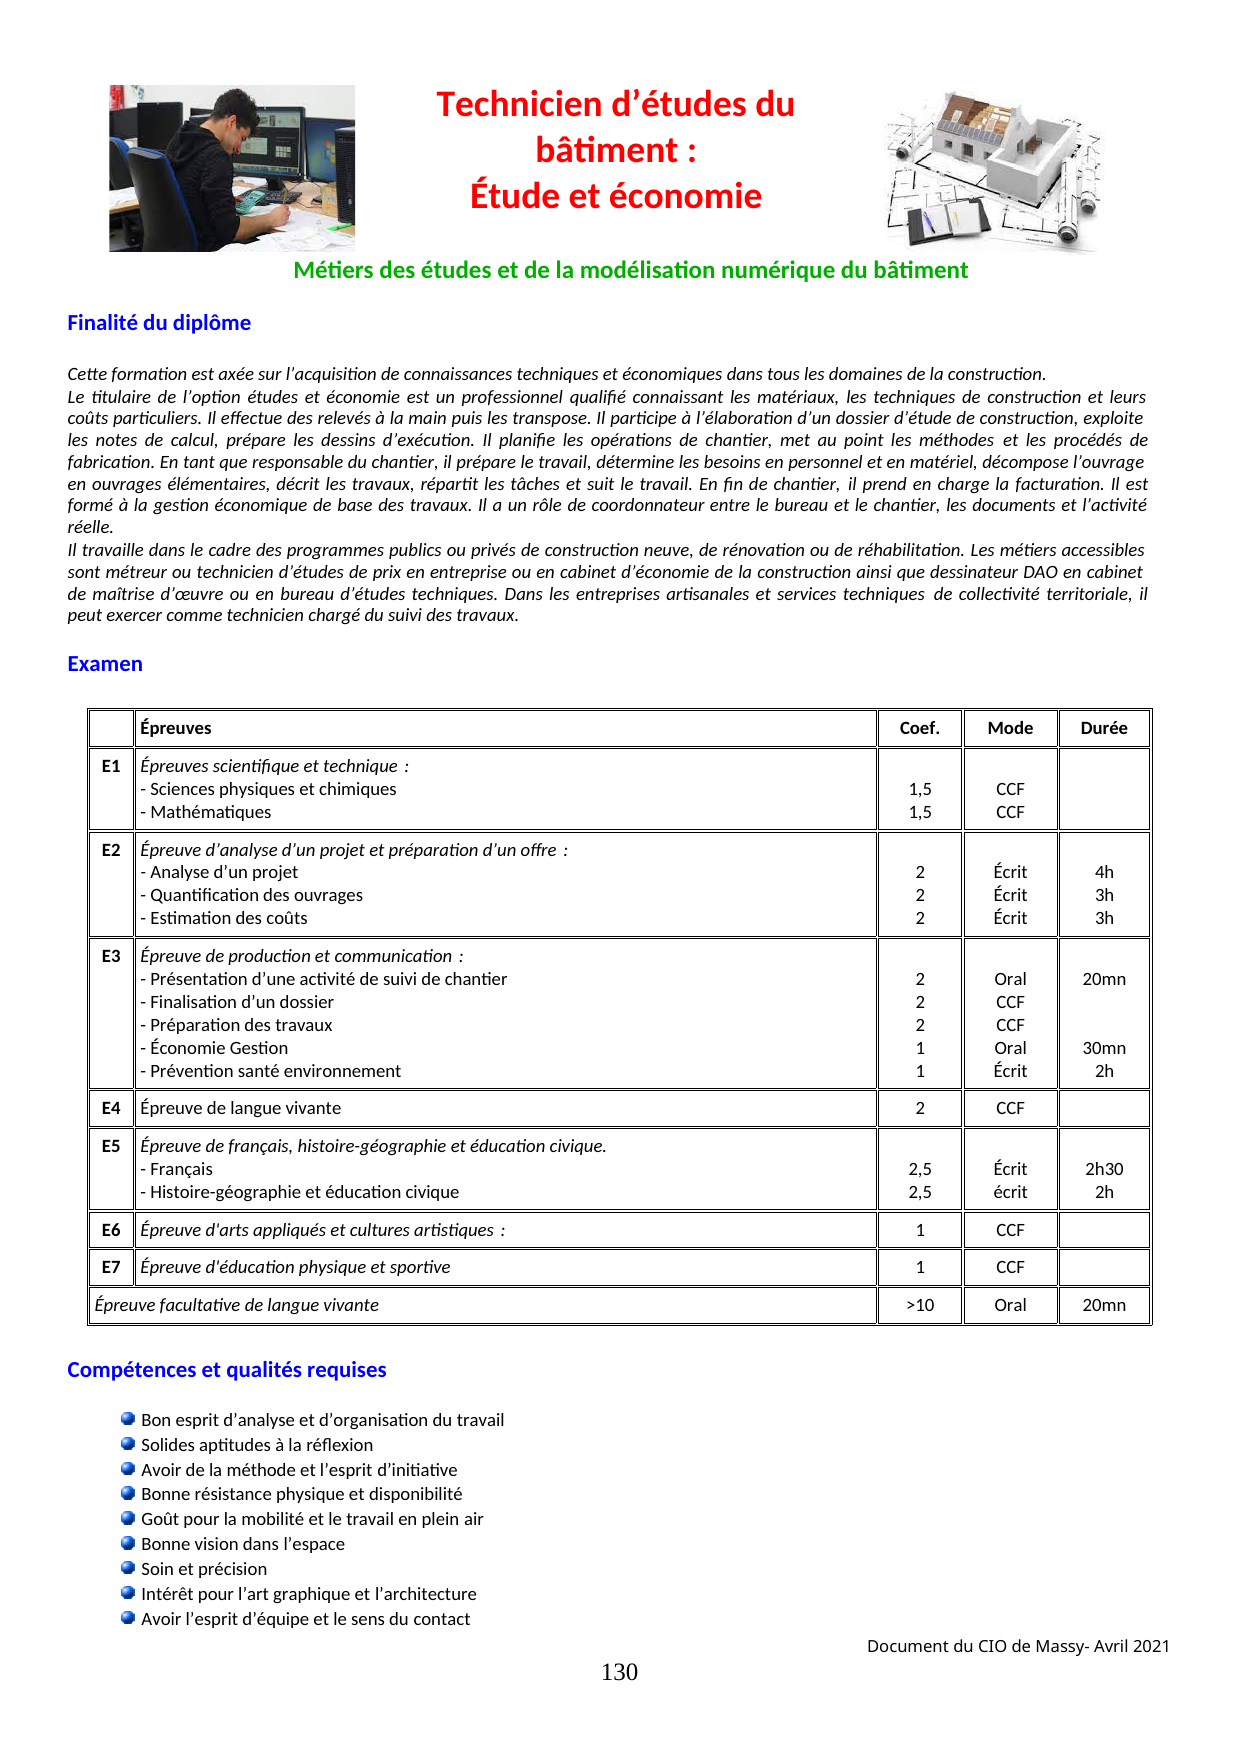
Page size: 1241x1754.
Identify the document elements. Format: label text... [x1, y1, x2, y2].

table_cell >10 [879, 1288, 961, 1322]
table_cell [1060, 749, 1149, 829]
list Solides aptitudes à la réflexion [121, 1431, 1171, 1456]
table_cell [1060, 1213, 1149, 1247]
table_cell Épreuve de production et communication : - Présentation d’une activité de suivi de chantier - Finalisation d’un dossier - Préparation des travaux - Économie Gestion - Prévention santé environnement [136, 939, 876, 1088]
picture [121, 1412, 135, 1425]
table_header Mode [965, 711, 1057, 746]
table_cell E7 [90, 1250, 133, 1285]
table_cell E5 [90, 1129, 133, 1209]
table_cell 2 [879, 1091, 961, 1126]
table_cell Oral [965, 1288, 1057, 1322]
table_cell 1 [879, 1213, 961, 1247]
picture [121, 1536, 135, 1550]
list Avoir l’esprit d’équipe et le sens du contact [121, 1605, 1171, 1630]
picture [121, 1611, 135, 1624]
picture [121, 1462, 135, 1475]
table_cell [1060, 1091, 1149, 1126]
table_cell E6 [90, 1213, 133, 1247]
list Avoir de la méthode et l’esprit d’initiative [121, 1456, 1171, 1481]
list Bonne vision dans l’espace [121, 1531, 1171, 1555]
table_cell 2 2 2 [879, 833, 961, 936]
table_cell Écrit écrit [965, 1129, 1057, 1209]
picture [121, 1486, 135, 1500]
picture [121, 1511, 135, 1525]
table_cell Épreuve d'éducation physique et sportive [136, 1250, 876, 1285]
list Bon esprit d’analyse et d’organisation du travail [121, 1406, 1171, 1431]
table_cell 1,5 1,5 [879, 749, 961, 829]
table_cell Épreuve de français, histoire-géographie et éducation civique. - Français - Histoire-géographie et éducation civique [136, 1129, 876, 1209]
table_cell Écrit Écrit Écrit [965, 833, 1057, 936]
table_cell 1 [879, 1250, 961, 1285]
text Il travaille dans le cadre des programmes publics ou privés de construction neuve, de rénovation ou de réhabilitation. Les métiers accessibles sont métreur ou technicien d’études de prix en entreprise ou en cabinet d’économie de la construction ainsi que dessinateur DAO en cabinet de maîtrise d’œuvre ou en bureau d’études techniques. Dans les entreprises artisanales et services techniques de collectivité territoriale, il peut exercer comme technicien chargé du suivi des travaux. [67, 538, 1148, 627]
table_header [90, 711, 133, 746]
table_cell Épreuve facultative de langue vivante [90, 1288, 876, 1322]
table_cell CCF CCF [965, 749, 1057, 829]
table_header Épreuves [136, 711, 876, 746]
list Soin et précision [121, 1555, 1171, 1580]
table_cell Épreuves scientifique et technique : - Sciences physiques et chimiques - Mathématiques [136, 749, 876, 829]
list Goût pour la mobilité et le travail en plein air [121, 1506, 1171, 1531]
table_cell CCF [965, 1250, 1057, 1285]
table_cell E4 [90, 1091, 133, 1126]
text Examen [67, 649, 1171, 677]
table_cell E1 [90, 749, 133, 829]
table_cell 20mn 30mn 2h [1060, 939, 1149, 1088]
table_cell 2h30 2h [1060, 1129, 1149, 1209]
subtitle Cette formation est axée sur l’acquisition de connaissances techniques et économiques dans tous les domaines de la construction. [67, 362, 1171, 385]
text Le titulaire de l’option études et économie est un professionnel qualifié connaissant les matériaux, les techniques de construction et leurs coûts particuliers. Il effectue des relevés à la main puis les transpose. Il participe à l’élaboration d’un dossier d’étude de construction, exploite les notes de calcul, prépare les dessins d’exécution. Il planifie les opérations de chantier, met au point les méthodes et les procédés de fabrication. En tant que responsable du chantier, il prépare le travail, détermine les besoins en personnel et en matériel, décompose l’ouvrage en ouvrages élémentaires, décrit les travaux, répartit les tâches et suit le travail. En fin de chantier, il prend en charge la facturation. Il est formé à la gestion économique de base des travaux. Il a un rôle de coordonnateur entre le bureau et le chantier, les documents et l’activité réelle. [67, 385, 1148, 538]
table_cell E3 [90, 939, 133, 1088]
text Compétences et qualités requises [67, 1355, 1171, 1383]
table_cell Oral CCF CCF Oral Écrit [965, 939, 1057, 1088]
table_cell CCF [965, 1213, 1057, 1247]
table_cell E2 [90, 833, 133, 936]
table_cell Épreuve de langue vivante [136, 1091, 876, 1126]
table_cell [1060, 1250, 1149, 1285]
picture [109, 85, 356, 252]
table_header Coef. [879, 711, 961, 746]
table_cell 2,5 2,5 [879, 1129, 961, 1209]
text Finalité du diplôme [67, 308, 1171, 336]
table_header Durée [1060, 711, 1149, 746]
table_cell 20mn [1060, 1288, 1149, 1322]
picture [121, 1561, 135, 1574]
table_cell Épreuve d'arts appliqués et cultures artistiques : [136, 1213, 876, 1247]
table_cell 2 2 2 1 1 [879, 939, 961, 1088]
picture [871, 83, 1118, 255]
picture [121, 1437, 135, 1450]
text Métiers des études et de la modélisation numérique du bâtiment [91, 69, 1171, 285]
table_cell 4h 3h 3h [1060, 833, 1149, 936]
table_cell CCF [965, 1091, 1057, 1126]
list Intérêt pour l’art graphique et l’architecture [121, 1580, 1171, 1605]
table_cell Épreuve d’analyse d’un projet et préparation d’un offre : - Analyse d’un projet - Quantification des ouvrages - Estimation des coûts [136, 833, 876, 936]
picture [121, 1586, 135, 1599]
list Bonne résistance physique et disponibilité [121, 1481, 1171, 1506]
